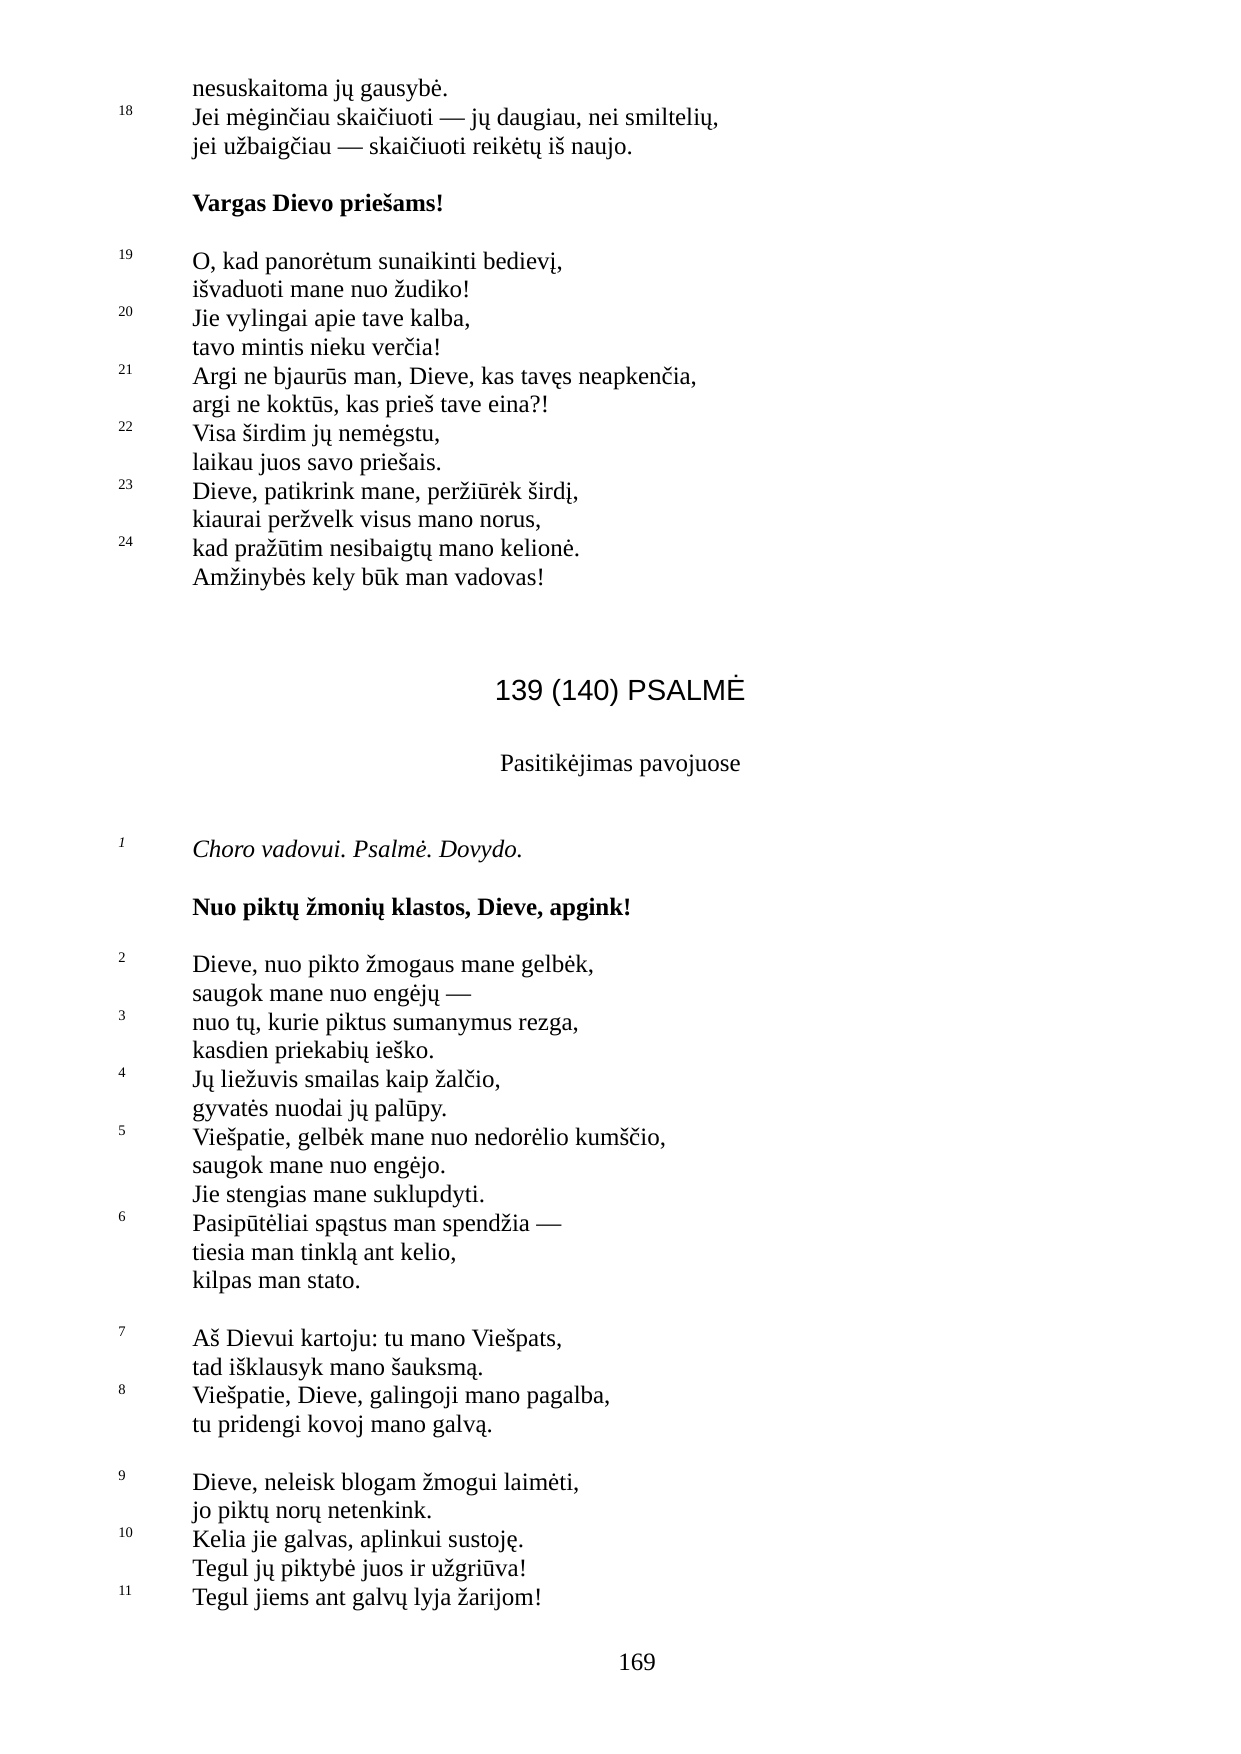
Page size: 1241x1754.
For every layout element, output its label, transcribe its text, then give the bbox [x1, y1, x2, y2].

text gyvatės nuodai jų palūpy. [118, 1093, 1122, 1122]
text Vargas Dievo priešams! [118, 188, 1122, 217]
text 8 Viešpatie, Dieve, galingoji mano pagalba, [118, 1381, 1122, 1409]
text 4 Jų liežuvis smailas kaip žalčio, [118, 1064, 1122, 1093]
text 2 Dieve, nuo pikto žmogaus mane gelbėk, [118, 949, 1122, 978]
text tavo mintis nieku verčia! [118, 332, 1122, 361]
text Tegul jų piktybė juos ir užgriūva! [118, 1553, 1122, 1582]
text 11 Tegul jiems ant galvų lyja žarijom! [118, 1582, 1122, 1611]
subtitle 139 (140) PSALMĖ [118, 673, 1122, 707]
text jei užbaigčiau — skaičiuoti reikėtų iš naujo. [118, 131, 1122, 159]
text Nuo piktų žmonių klastos, Dieve, apgink! [118, 892, 1122, 921]
text Pasitikėjimas pavojuose [118, 748, 1122, 777]
text saugok mane nuo engėjų — [118, 978, 1122, 1007]
text išvaduoti mane nuo žudiko! [118, 274, 1122, 303]
text tu pridengi kovoj mano galvą. [118, 1409, 1122, 1438]
text 19 O, kad panorėtum sunaikinti bedievį, [118, 246, 1122, 274]
text kilpas man stato. [118, 1266, 1122, 1294]
text tiesia man tinklą ant kelio, [118, 1237, 1122, 1266]
text kasdien priekabių ieško. [118, 1036, 1122, 1064]
text 20 Jie vylingai apie tave kalba, [118, 303, 1122, 332]
text Jie stengias mane suklupdyti. [118, 1179, 1122, 1208]
text 3 nuo tų, kurie piktus sumanymus rezga, [118, 1007, 1122, 1036]
text saugok mane nuo engėjo. [118, 1151, 1122, 1179]
text 24 kad pražūtim nesibaigtų mano kelionė. [118, 533, 1122, 562]
text tad išklausyk mano šauksmą. [118, 1352, 1122, 1381]
text 5 Viešpatie, gelbėk mane nuo nedorėlio kumščio, [118, 1122, 1122, 1151]
text 1 Choro vadovui. Psalmė. Dovydo. [118, 834, 1122, 863]
text Amžinybės kely būk man vadovas! [118, 562, 1122, 591]
text 23 Dieve, patikrink mane, peržiūrėk širdį, [118, 476, 1122, 504]
text 6 Pasipūtėliai spąstus man spendžia — [118, 1208, 1122, 1237]
text 18 Jei mėginčiau skaičiuoti — jų daugiau, nei smiltelių, [118, 102, 1122, 131]
text 21 Argi ne bjaurūs man, Dieve, kas tavęs neapkenčia, [118, 361, 1122, 389]
text jo piktų norų netenkink. [118, 1496, 1122, 1524]
text 10 Kelia jie galvas, aplinkui sustoję. [118, 1524, 1122, 1553]
text kiaurai peržvelk visus mano norus, [118, 504, 1122, 533]
text argi ne koktūs, kas prieš tave eina?! [118, 389, 1122, 418]
text 7 Aš Dievui kartoju: tu mano Viešpats, [118, 1323, 1122, 1352]
text laikau juos savo priešais. [118, 447, 1122, 476]
text 9 Dieve, neleisk blogam žmogui laimėti, [118, 1467, 1122, 1496]
text 22 Visa širdim jų nemėgstu, [118, 418, 1122, 447]
text nesuskaitoma jų gausybė. [118, 73, 1122, 102]
